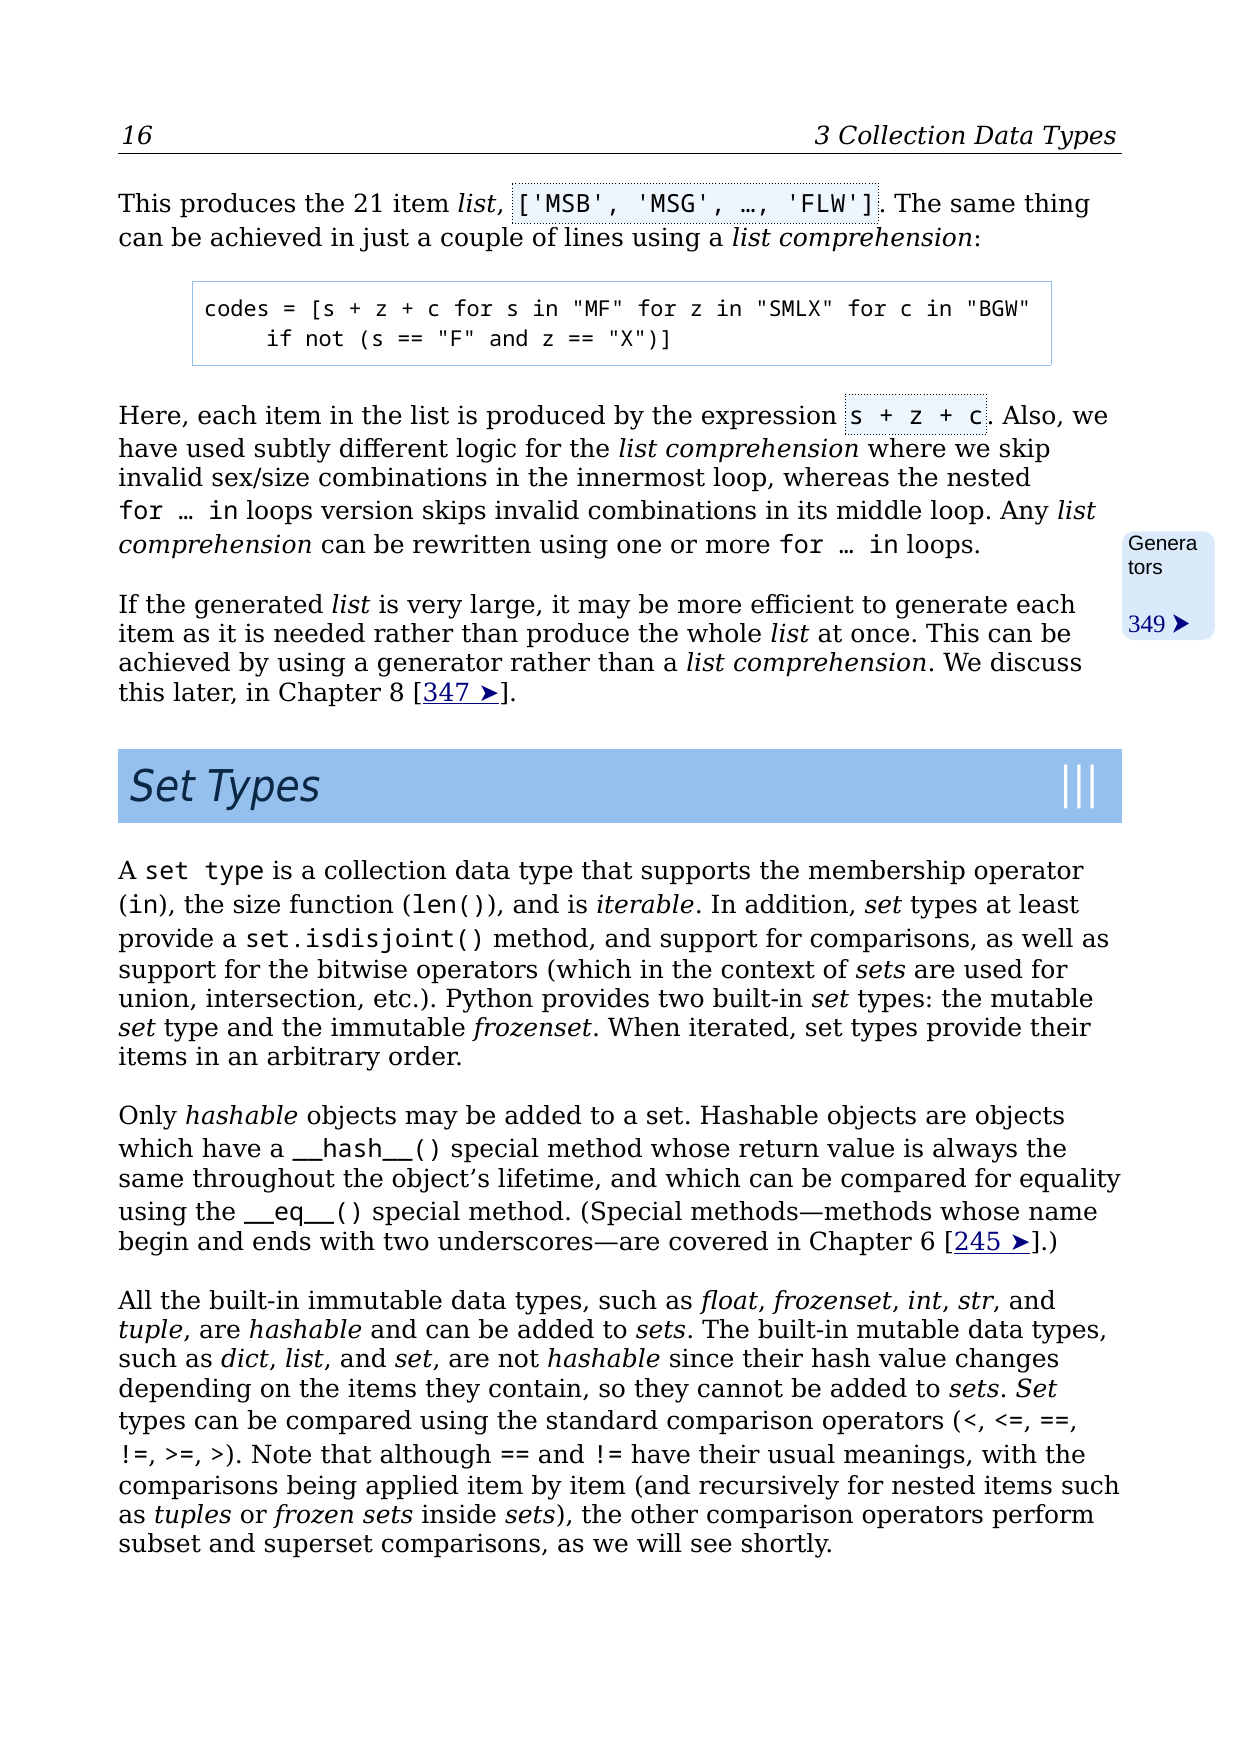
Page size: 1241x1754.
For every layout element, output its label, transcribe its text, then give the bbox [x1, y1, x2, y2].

subtitle Set Types [118, 749, 1122, 823]
text Here, each item in the list is produced by the expression s + z + c. Also, we have used subtly different logic for the list comprehension where we skip invalid sex/size combinations in the innermost loop, whereas the nested for … in loops version skips invalid combinations in its middle loop. Any list comprehension can be rewritten using one or more for … in loops. [118, 394, 1122, 561]
text A set type is a collection data type that supports the membership operator (in), the size function (len()), and is iterable. In addition, set types at least provide a set.isdisjoint() method, and support for comparisons, as well as support for the bitwise operators (which in the context of sets are used for union, intersection, etc.). Python provides two built-in set types: the mutable set type and the immutable frozenset. When iterated, set types provide their items in an arbitrary order. [118, 853, 1122, 1072]
text All the built-in immutable data types, such as float, frozenset, int, str, and tuple, are hashable and can be added to sets. The built-in mutable data types, such as dict, list, and set, are not hashable since their hash value changes depending on the items they contain, so they cannot be added to sets. Set types can be compared using the standard comparison operators (<, <=, ==, !⁠=, >=, >). Note that although == and != have their usual meanings, with the comparisons being applied item by item (and recursively for nested items such as tuples or frozen sets inside sets), the other comparison operators perform subset and superset comparisons, as we will see shortly. [118, 1286, 1122, 1558]
text if not (s == "F" and z == "X")] [193, 311, 1051, 365]
text This produces the 21 item list, ['MSB', 'MSG', …, 'FLW']. The same thing can be achieved in just a couple of lines using a list comprehension: [118, 183, 1122, 252]
text Only hashable objects may be added to a set. Hashable objects are objects which have a __hash__() special method whose return value is always the same throughout the object’s lifetime, and which can be compared for equality using the __eq__() special method. (Special methods—methods whose name begin and ends with two underscores—are covered in Chapter 6 [245 ➤].) [118, 1101, 1122, 1257]
text If the generated list is very large, it may be more efficient to generate each item as it is needed rather than produce the whole list at once. This can be achieved by using a generator rather than a list comprehension. We discuss this later, in Chapter 8 [347 ➤]. [118, 590, 1122, 707]
text ||| [1039, 758, 1098, 808]
text codes = [s + z + c for s in "MF" for z in "SMLX" for c in "BGW" [193, 282, 1051, 311]
